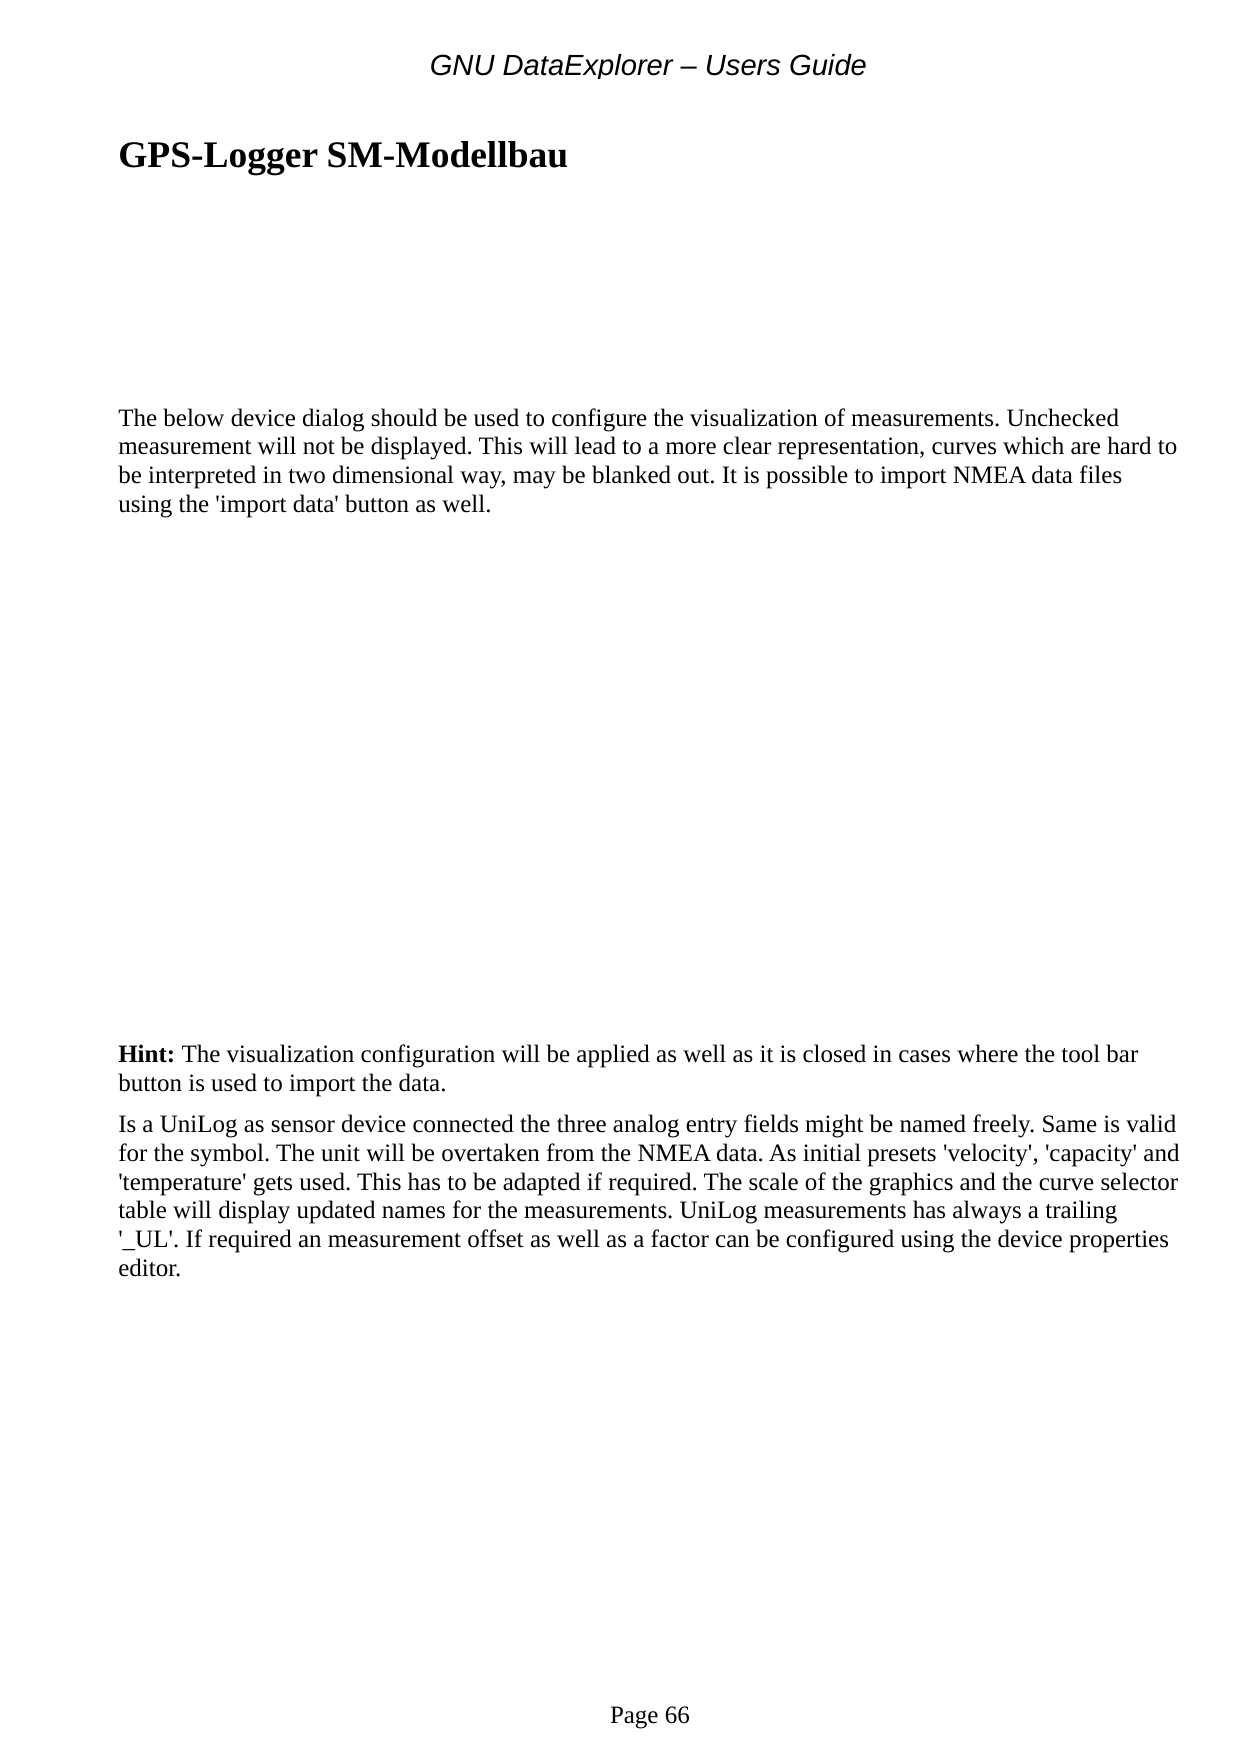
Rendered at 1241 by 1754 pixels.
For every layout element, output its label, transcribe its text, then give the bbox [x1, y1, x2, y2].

text The below device dialog should be used to configure the visualization of measurements. Unchecked measurement will not be displayed. This will lead to a more clear representation, curves which are hard to be interpreted in two dimensional way, may be blanked out. It is possible to import NMEA data files using the 'import data' button as well. [118, 403, 1181, 518]
text Hint: The visualization configuration will be applied as well as it is closed in cases where the tool bar button is used to import the data. [118, 1039, 1181, 1097]
subtitle GPS-Logger SM-Modellbau [118, 133, 1181, 176]
text Is a UniLog as sensor device connected the three analog entry fields might be named freely. Same is valid for the symbol. The unit will be overtaken from the NMEA data. As initial presets 'velocity', 'capacity' and 'temperature' gets used. This has to be adapted if required. The scale of the graphics and the curve selector table will display updated names for the measurements. UniLog measurements has always a trailing '_UL'. If required an measurement offset as well as a factor can be configured using the device properties editor. [118, 1109, 1181, 1282]
